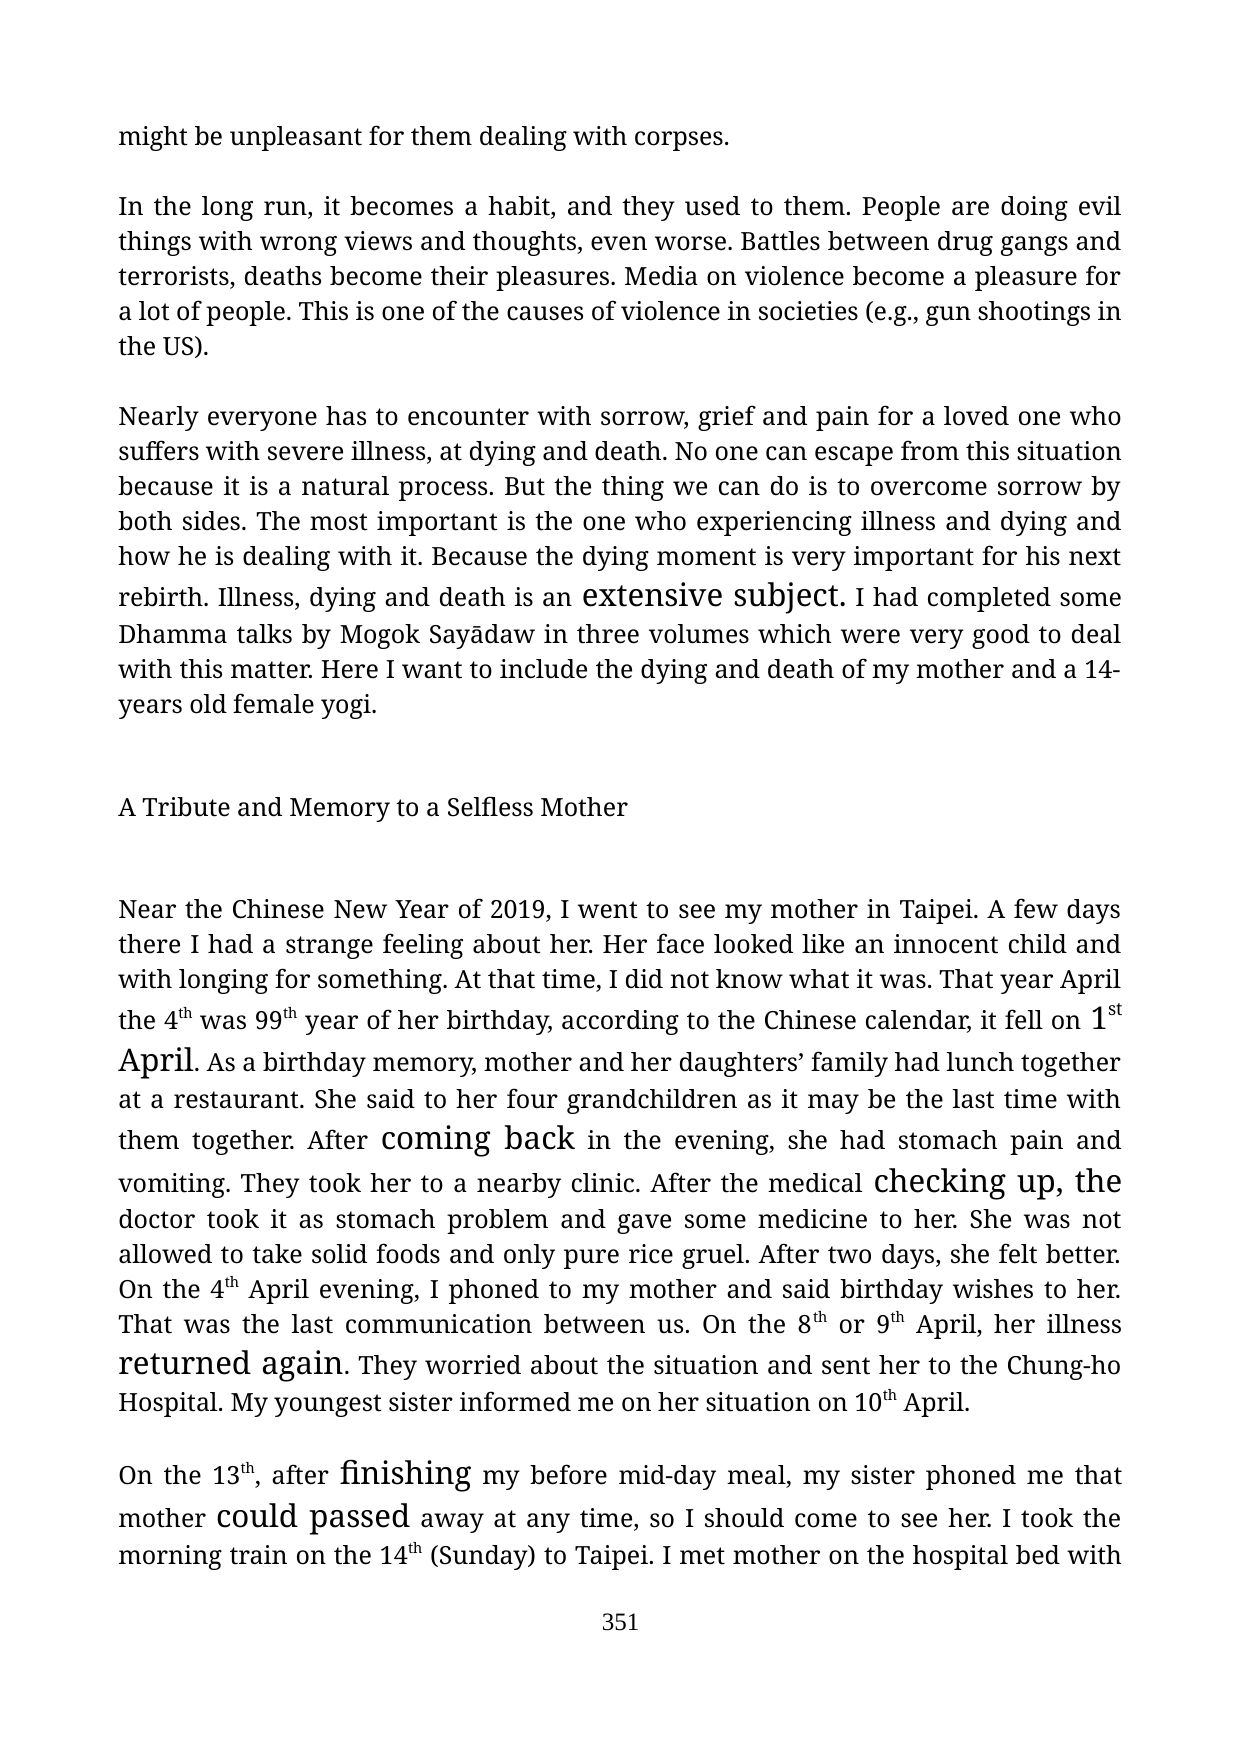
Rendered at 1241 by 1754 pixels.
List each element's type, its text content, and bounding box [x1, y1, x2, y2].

text might be unpleasant for them dealing with corpses. In the long run, it becomes a habit, and they used to them. People are doing evil things with wrong views and thoughts, even worse. Battles between drug gangs and terrorists, deaths become their pleasures. Media on violence become a pleasure for a lot of people. This is one of the causes of violence in societies (e.g., gun shootings in the US). Nearly everyone has to encounter with sorrow, grief and pain for a loved one who suffers with severe illness, at dying and death. No one can escape from this situation because it is a natural process. But the thing we can do is to overcome sorrow by both sides. The most important is the one who experiencing illness and dying and how he is dealing with it. Because the dying moment is very important for his next rebirth. Illness, dying and death is an extensive subject. I had completed some Dhamma talks by Mogok Sayādaw in three volumes which were very good to deal with this matter. Here I want to include the dying and death of my mother and a 14-years old female yogi. [118, 118, 1122, 721]
text On the 13th, after finishing my before mid-day meal, my sister phoned me that mother could passed away at any time, so I should come to see her. I took the morning train on the 14th (Sunday) to Taipei. I met mother on the hospital bed with [118, 1451, 1122, 1571]
text A Tribute and Memory to a Selfless Mother [118, 753, 1122, 823]
text Near the Chinese New Year of 2019, I went to see my mother in Taipei. A few days there I had a strange feeling about her. Her face looked like an innocent child and with longing for something. At that time, I did not know what it was. That year April the 4th was 99th year of her birthday, according to the Chinese calendar, it fell on 1st April. As a birthday memory, mother and her daughters’ family had lunch together at a restaurant. She said to her four grandchildren as it may be the last time with them together. After coming back in the evening, she had stomach pain and vomiting. They took her to a nearby clinic. After the medical checking up, the doctor took it as stomach problem and gave some medicine to her. She was not allowed to take solid foods and only pure rice gruel. After two days, she felt better. On the 4th April evening, I phoned to my mother and said birthday wishes to her. That was the last communication between us. On the 8th or 9th April, her illness returned again. They worried about the situation and sent her to the Chung-ho Hospital. My youngest sister informed me on her situation on 10th April. [118, 856, 1122, 1419]
